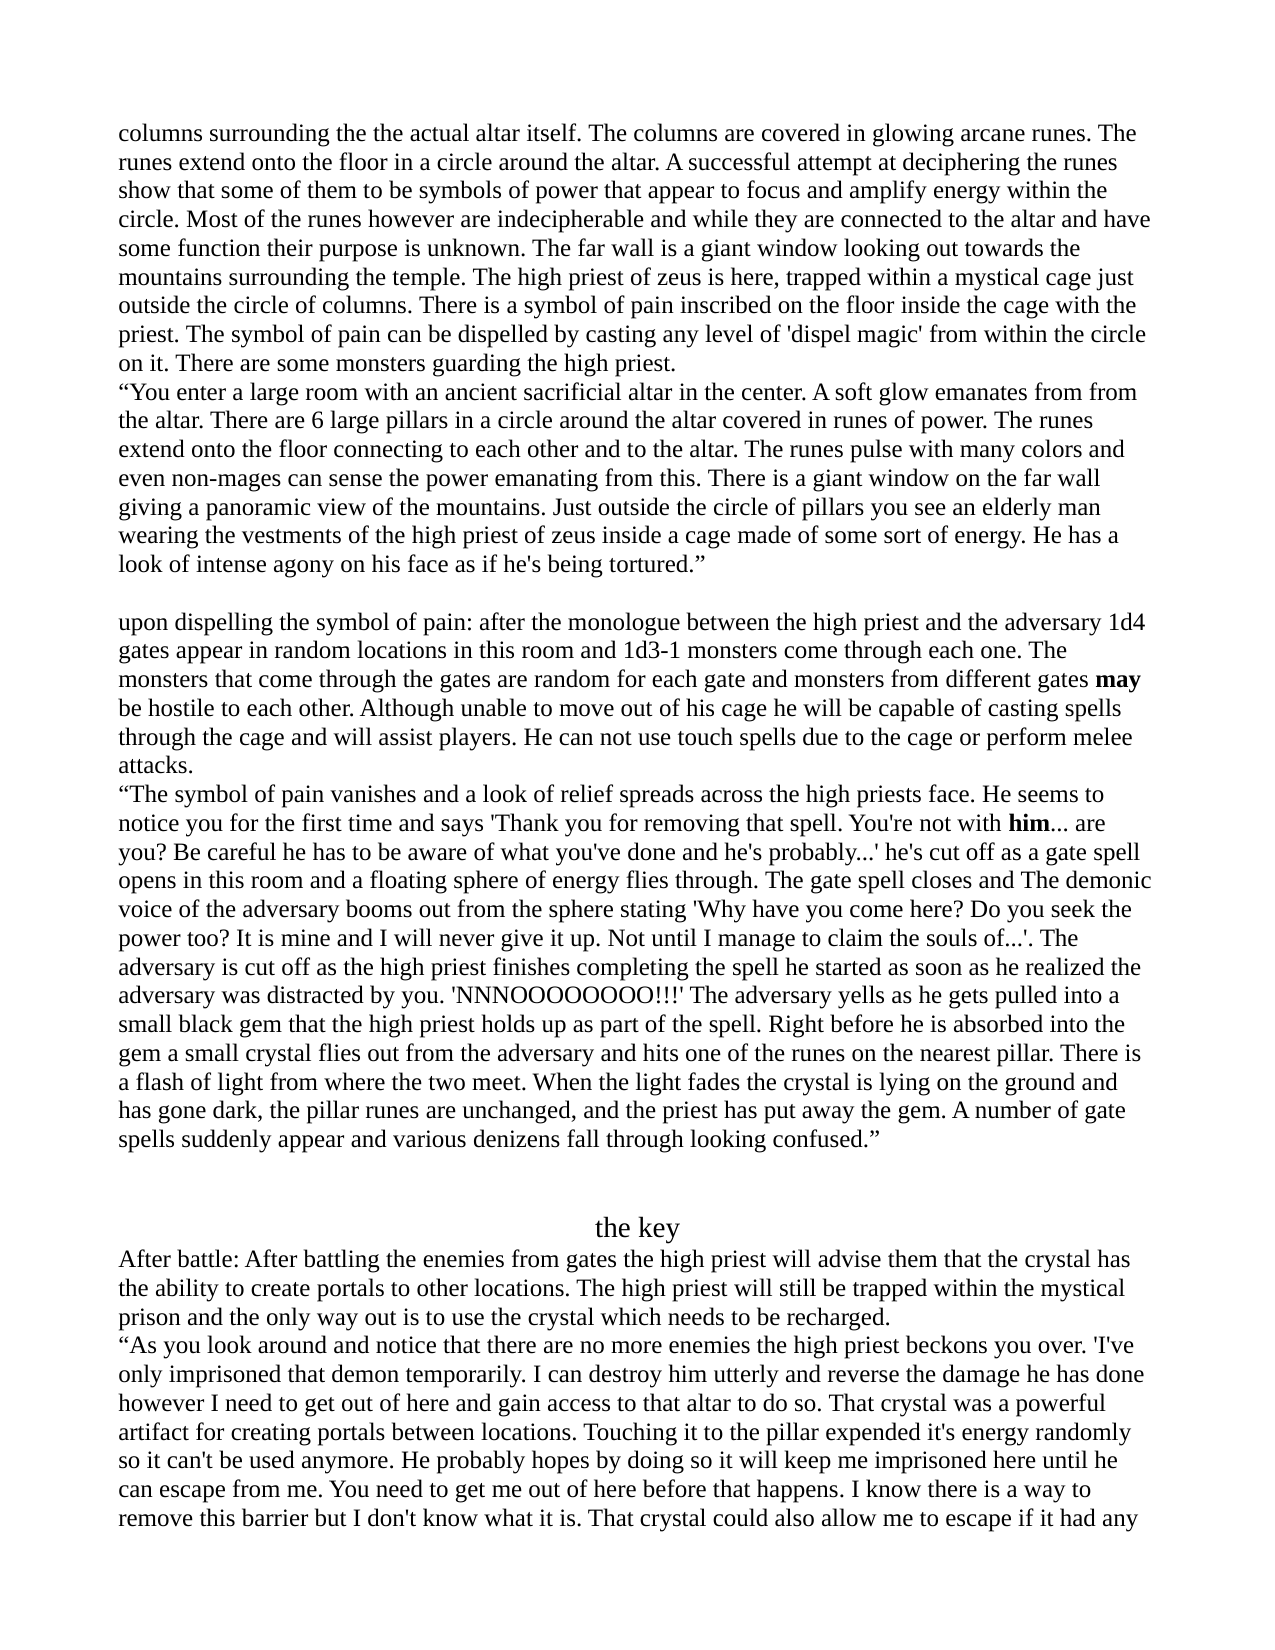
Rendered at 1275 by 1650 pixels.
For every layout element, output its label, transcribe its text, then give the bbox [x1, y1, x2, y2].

text “You enter a large room with an ancient sacrificial altar in the center. A soft glow emanates from from the altar. There are 6 large pillars in a circle around the altar covered in runes of power. The runes extend onto the floor connecting to each other and to the altar. The runes pulse with many colors and even non-mages can sense the power emanating from this. There is a giant window on the far wall giving a panoramic view of the mountains. Just outside the circle of pillars you see an elderly man wearing the vestments of the high priest of zeus inside a cage made of some sort of energy. He has a look of intense agony on his face as if he's being tortured.” [118, 377, 1157, 578]
text columns surrounding the the actual altar itself. The columns are covered in glowing arcane runes. The runes extend onto the floor in a circle around the altar. A successful attempt at deciphering the runes show that some of them to be symbols of power that appear to focus and amplify energy within the circle. Most of the runes however are indecipherable and while they are connected to the altar and have some function their purpose is unknown. The far wall is a giant window looking out towards the mountains surrounding the temple. The high priest of zeus is here, trapped within a mystical cage just outside the circle of columns. There is a symbol of pain inscribed on the floor inside the cage with the priest. The symbol of pain can be dispelled by casting any level of 'dispel magic' from within the circle on it. There are some monsters guarding the high priest. [118, 118, 1157, 377]
text After battle: After battling the enemies from gates the high priest will advise them that the crystal has the ability to create portals to other locations. The high priest will still be trapped within the mystical prison and the only way out is to use the crystal which needs to be recharged. [118, 1244, 1157, 1330]
text “As you look around and notice that there are no more enemies the high priest beckons you over. 'I've only imprisoned that demon temporarily. I can destroy him utterly and reverse the damage he has done however I need to get out of here and gain access to that altar to do so. That crystal was a powerful artifact for creating portals between locations. Touching it to the pillar expended it's energy randomly so it can't be used anymore. He probably hopes by doing so it will keep me imprisoned here until he can escape from me. You need to get me out of here before that happens. I know there is a way to remove this barrier but I don't know what it is. That crystal could also allow me to escape if it had any [118, 1330, 1157, 1532]
text upon dispelling the symbol of pain: after the monologue between the high priest and the adversary 1d4 gates appear in random locations in this room and 1d3-1 monsters come through each one. The monsters that come through the gates are random for each gate and monsters from different gates may be hostile to each other. Although unable to move out of his cage he will be capable of casting spells through the cage and will assist players. He can not use touch spells due to the cage or perform melee attacks. [118, 607, 1157, 779]
text the key [118, 1211, 1157, 1244]
text “The symbol of pain vanishes and a look of relief spreads across the high priests face. He seems to notice you for the first time and says 'Thank you for removing that spell. You're not with him... are you? Be careful he has to be aware of what you've done and he's probably...' he's cut off as a gate spell opens in this room and a floating sphere of energy flies through. The gate spell closes and The demonic voice of the adversary booms out from the sphere stating 'Why have you come here? Do you seek the power too? It is mine and I will never give it up. Not until I manage to claim the souls of...'. The adversary is cut off as the high priest finishes completing the spell he started as soon as he realized the adversary was distracted by you. 'NNNOOOOOOOO!!!' The adversary yells as he gets pulled into a small black gem that the high priest holds up as part of the spell. Right before he is absorbed into the gem a small crystal flies out from the adversary and hits one of the runes on the nearest pillar. There is a flash of light from where the two meet. When the light fades the crystal is lying on the ground and has gone dark, the pillar runes are unchanged, and the priest has put away the gem. A number of gate spells suddenly appear and various denizens fall through looking confused.” [118, 779, 1157, 1153]
